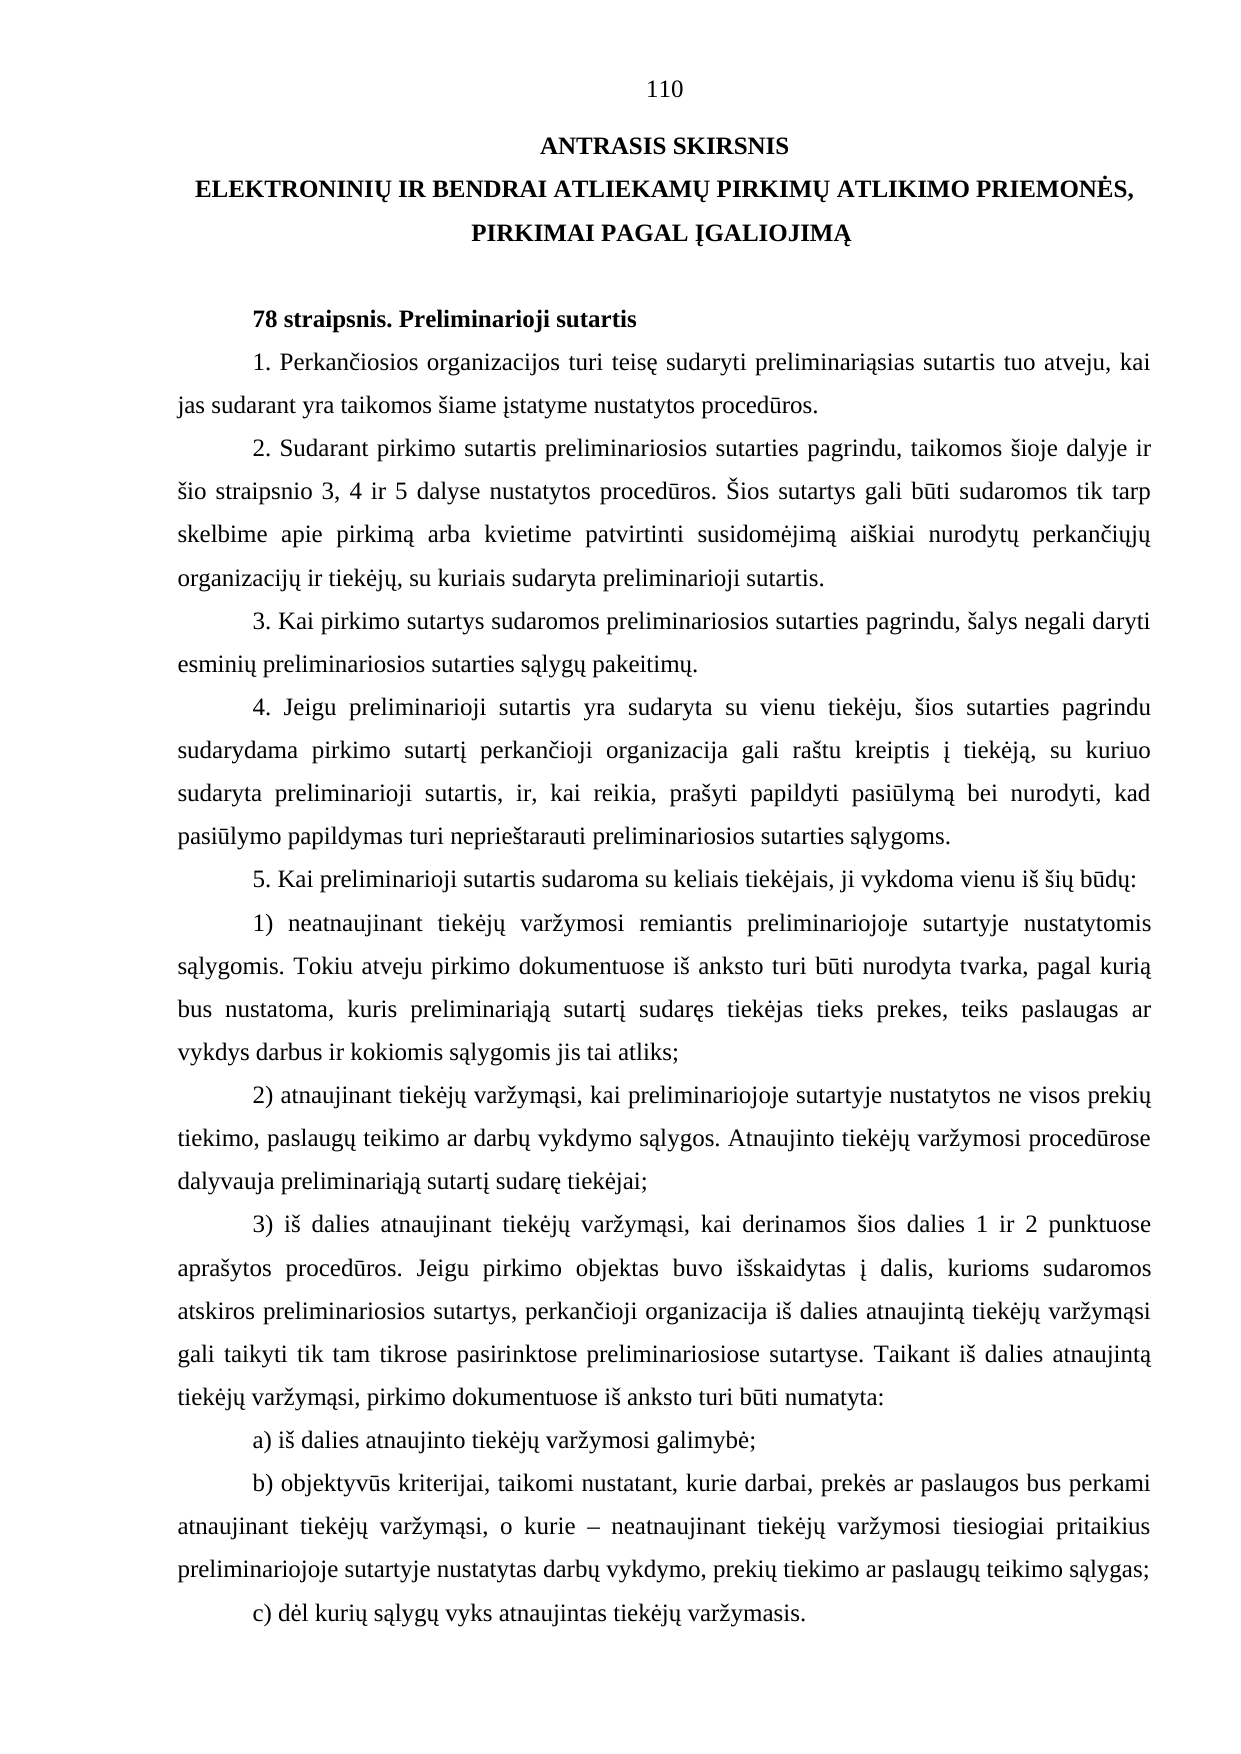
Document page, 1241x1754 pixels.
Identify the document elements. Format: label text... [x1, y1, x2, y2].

text 4. Jeigu preliminarioji sutartis yra sudaryta su vienu tiekėju, šios sutarties pagrindu sudarydama pirkimo sutartį perkančioji organizacija gali raštu kreiptis į tiekėją, su kuriuo sudaryta preliminarioji sutartis, ir, kai reikia, prašyti papildyti pasiūlymą bei nurodyti, kad pasiūlymo papildymas turi neprieštarauti preliminariosios sutarties sąlygoms. [177, 692, 1152, 850]
text 1. Perkančiosios organizacijos turi teisę sudaryti preliminariąsias sutartis tuo atveju, kai jas sudarant yra taikomos šiame įstatyme nustatytos procedūros. [177, 347, 1152, 419]
text 1) neatnaujinant tiekėjų varžymosi remiantis preliminariojoje sutartyje nustatytomis sąlygomis. Tokiu atveju pirkimo dokumentuose iš anksto turi būti nurodyta tvarka, pagal kurią bus nustatoma, kuris preliminariąją sutartį sudaręs tiekėjas tieks prekes, teiks paslaugas ar vykdys darbus ir kokiomis sąlygomis jis tai atliks; [177, 908, 1152, 1066]
text ANTRASIS SKIRSNIS [177, 131, 1152, 160]
text a) iš dalies atnaujinto tiekėjų varžymosi galimybė; [177, 1425, 1152, 1454]
text c) dėl kurių sąlygų vyks atnaujintas tiekėjų varžymasis. [177, 1598, 1152, 1626]
text b) objektyvūs kriterijai, taikomi nustatant, kurie darbai, prekės ar paslaugos bus perkami atnaujinant tiekėjų varžymąsi, o kurie – neatnaujinant tiekėjų varžymosi tiesiogiai pritaikius preliminariojoje sutartyje nustatytas darbų vykdymo, prekių tiekimo ar paslaugų teikimo sąlygas; [177, 1468, 1152, 1583]
text 3) iš dalies atnaujinant tiekėjų varžymąsi, kai derinamos šios dalies 1 ir 2 punktuose aprašytos procedūros. Jeigu pirkimo objektas buvo išskaidytas į dalis, kurioms sudaromos atskiros preliminariosios sutartys, perkančioji organizacija iš dalies atnaujintą tiekėjų varžymąsi gali taikyti tik tam tikrose pasirinktose preliminariosiose sutartyse. Taikant iš dalies atnaujintą tiekėjų varžymąsi, pirkimo dokumentuose iš anksto turi būti numatyta: [177, 1209, 1152, 1411]
text 2. Sudarant pirkimo sutartis preliminariosios sutarties pagrindu, taikomos šioje dalyje ir šio straipsnio 3, 4 ir 5 dalyse nustatytos procedūros. Šios sutartys gali būti sudaromos tik tarp skelbime apie pirkimą arba kvietime patvirtinti susidomėjimą aiškiai nurodytų perkančiųjų organizacijų ir tiekėjų, su kuriais sudaryta preliminarioji sutartis. [177, 433, 1152, 591]
text 5. Kai preliminarioji sutartis sudaroma su keliais tiekėjais, ji vykdoma vienu iš šių būdų: [177, 864, 1152, 893]
text 3. Kai pirkimo sutartys sudaromos preliminariosios sutarties pagrindu, šalys negali daryti esminių preliminariosios sutarties sąlygų pakeitimų. [177, 606, 1152, 678]
text 78 straipsnis. Preliminarioji sutartis [177, 304, 1152, 333]
text 2) atnaujinant tiekėjų varžymąsi, kai preliminariojoje sutartyje nustatytos ne visos prekių tiekimo, paslaugų teikimo ar darbų vykdymo sąlygos. Atnaujinto tiekėjų varžymosi procedūrose dalyvauja preliminariąją sutartį sudarę tiekėjai; [177, 1080, 1152, 1195]
text ELEKTRONINIŲ IR BENDRAI ATLIEKAMŲ PIRKIMŲ ATLIKIMO PRIEMONĖS, PIRKIMAI PAGAL ĮGALIOJIMĄ [177, 174, 1152, 246]
